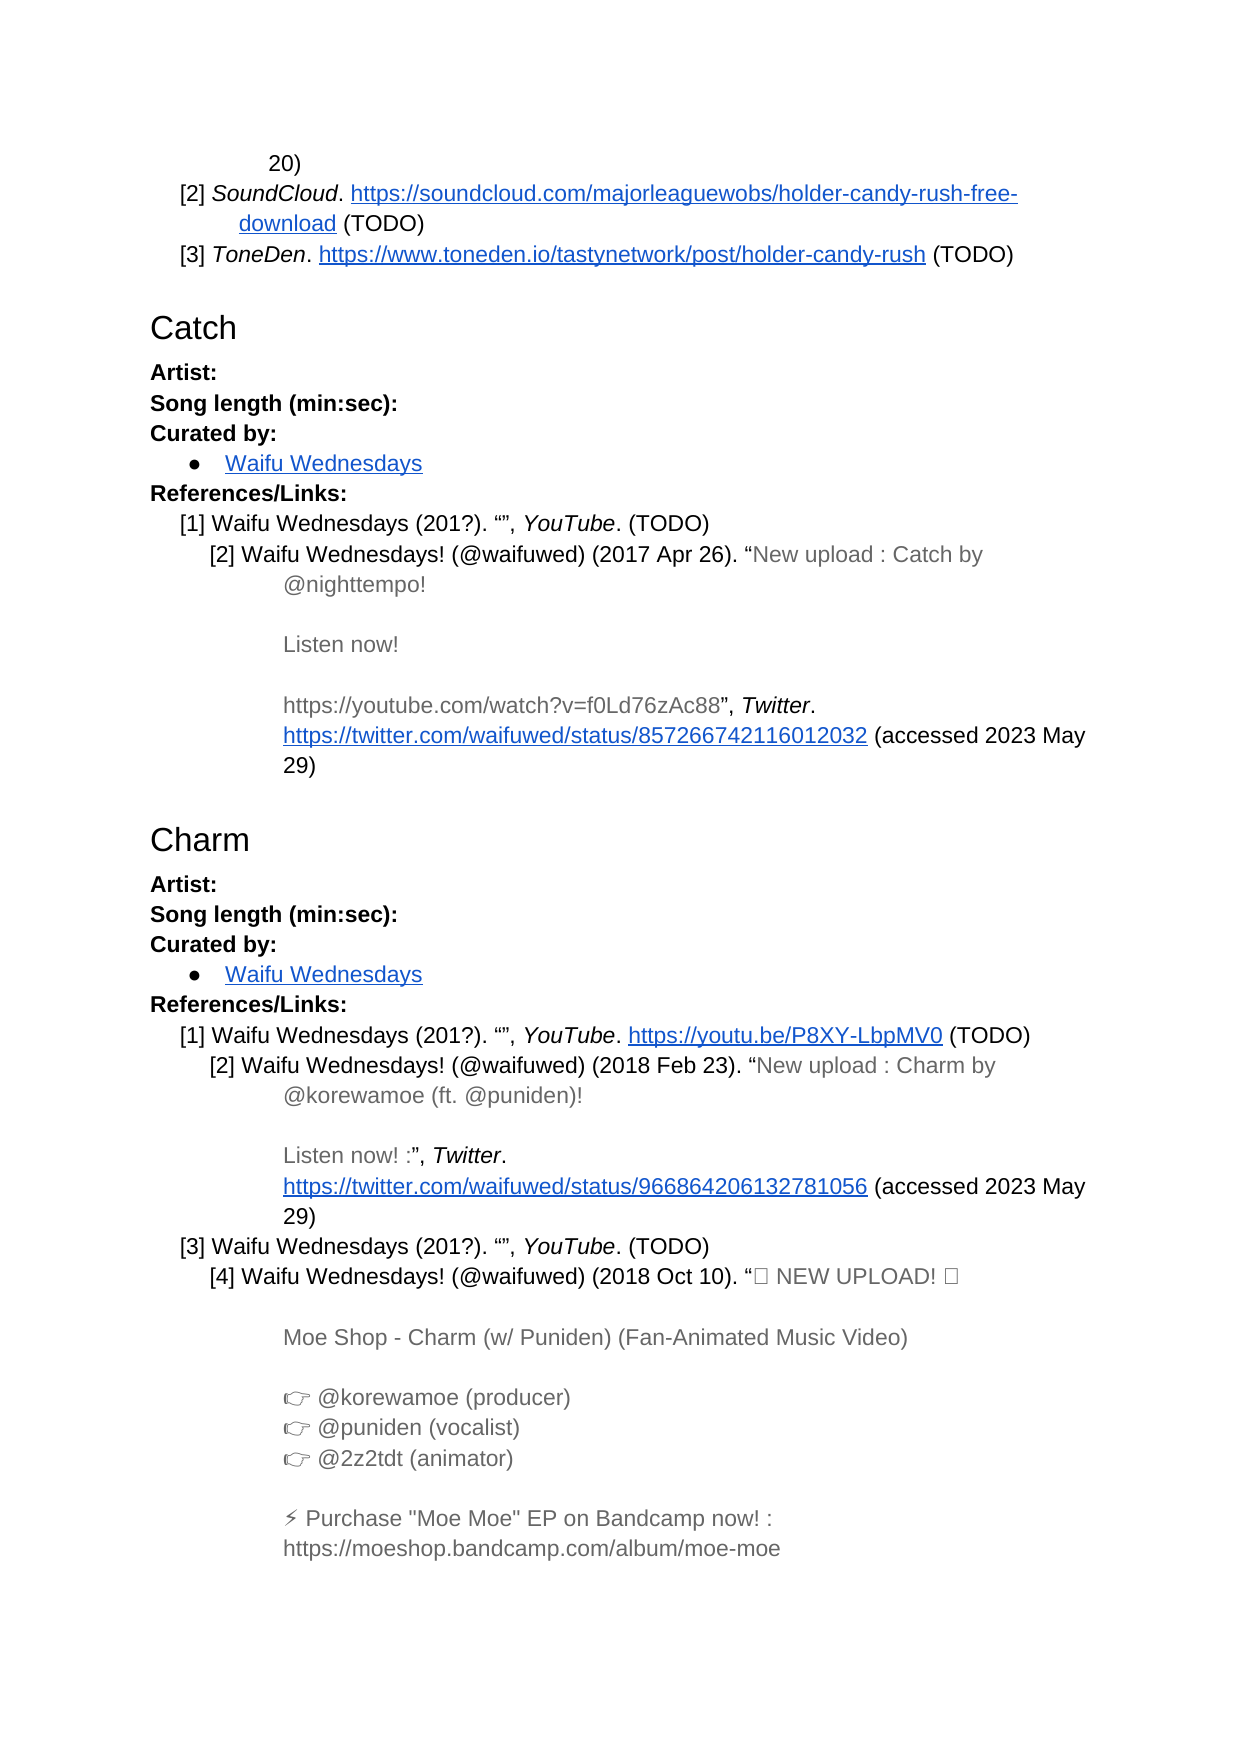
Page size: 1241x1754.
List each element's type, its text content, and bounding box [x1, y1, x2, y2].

list Waifu Wednesdays [187, 961, 1090, 988]
text [2] Waifu Wednesdays! (@waifuwed) (2018 Feb 23). “New upload : Charm by @korewamoe (ft. @puniden)! Listen now! :”, Twitter. https://twitter.com/waifuwed/status/966864206132781056 (accessed 2023 May 29) [209, 1052, 1090, 1229]
text References/Links: [150, 480, 1090, 506]
text 20) [209, 150, 1090, 176]
text [4] Waifu Wednesdays! (@waifuwed) (2018 Oct 10). “🚨 NEW UPLOAD! 🚨 Moe Shop - Charm (w/ Puniden) (Fan-Animated Music Video) 👉 @korewamoe (producer) 👉 @puniden (vocalist) 👉 @2z2tdt (animator) ⚡️ Purchase "Moe Moe" EP on Bandcamp now! : https://moeshop.bandcamp.com/album/moe-moe [209, 1263, 1090, 1592]
text Song length (min:sec): [150, 901, 1090, 927]
text [1] Waifu Wednesdays (201?). “”, YouTube. (TODO) [179, 510, 1090, 537]
text [3] Waifu Wednesdays (201?). “”, YouTube. (TODO) [179, 1233, 1090, 1259]
text [2] Waifu Wednesdays! (@waifuwed) (2017 Apr 26). “New upload : Catch by @nighttempo! Listen now! https://youtube.com/watch?v=f0Ld76zAc88”, Twitter. https://twitter.com/waifuwed/status/857266742116012032 (accessed 2023 May 29) [209, 541, 1090, 778]
text [1] Waifu Wednesdays (201?). “”, YouTube. https://youtu.be/P8XY-LbpMV0 (TODO) [179, 1022, 1090, 1048]
subtitle Catch [150, 308, 1090, 347]
text References/Links: [150, 991, 1090, 1018]
text Curated by: [150, 420, 1090, 446]
list Waifu Wednesdays [187, 450, 1090, 476]
text Artist: [150, 359, 1090, 386]
subtitle Charm [150, 820, 1090, 858]
text [2] SoundCloud. https://soundcloud.com/majorleaguewobs/holder-candy-rush-free-download (TODO) [179, 180, 1090, 237]
text [3] ToneDen. https://www.toneden.io/tastynetwork/post/holder-candy-rush (TODO) [179, 241, 1090, 267]
text Curated by: [150, 931, 1090, 957]
text Artist: [150, 871, 1090, 897]
text Song length (min:sec): [150, 389, 1090, 416]
